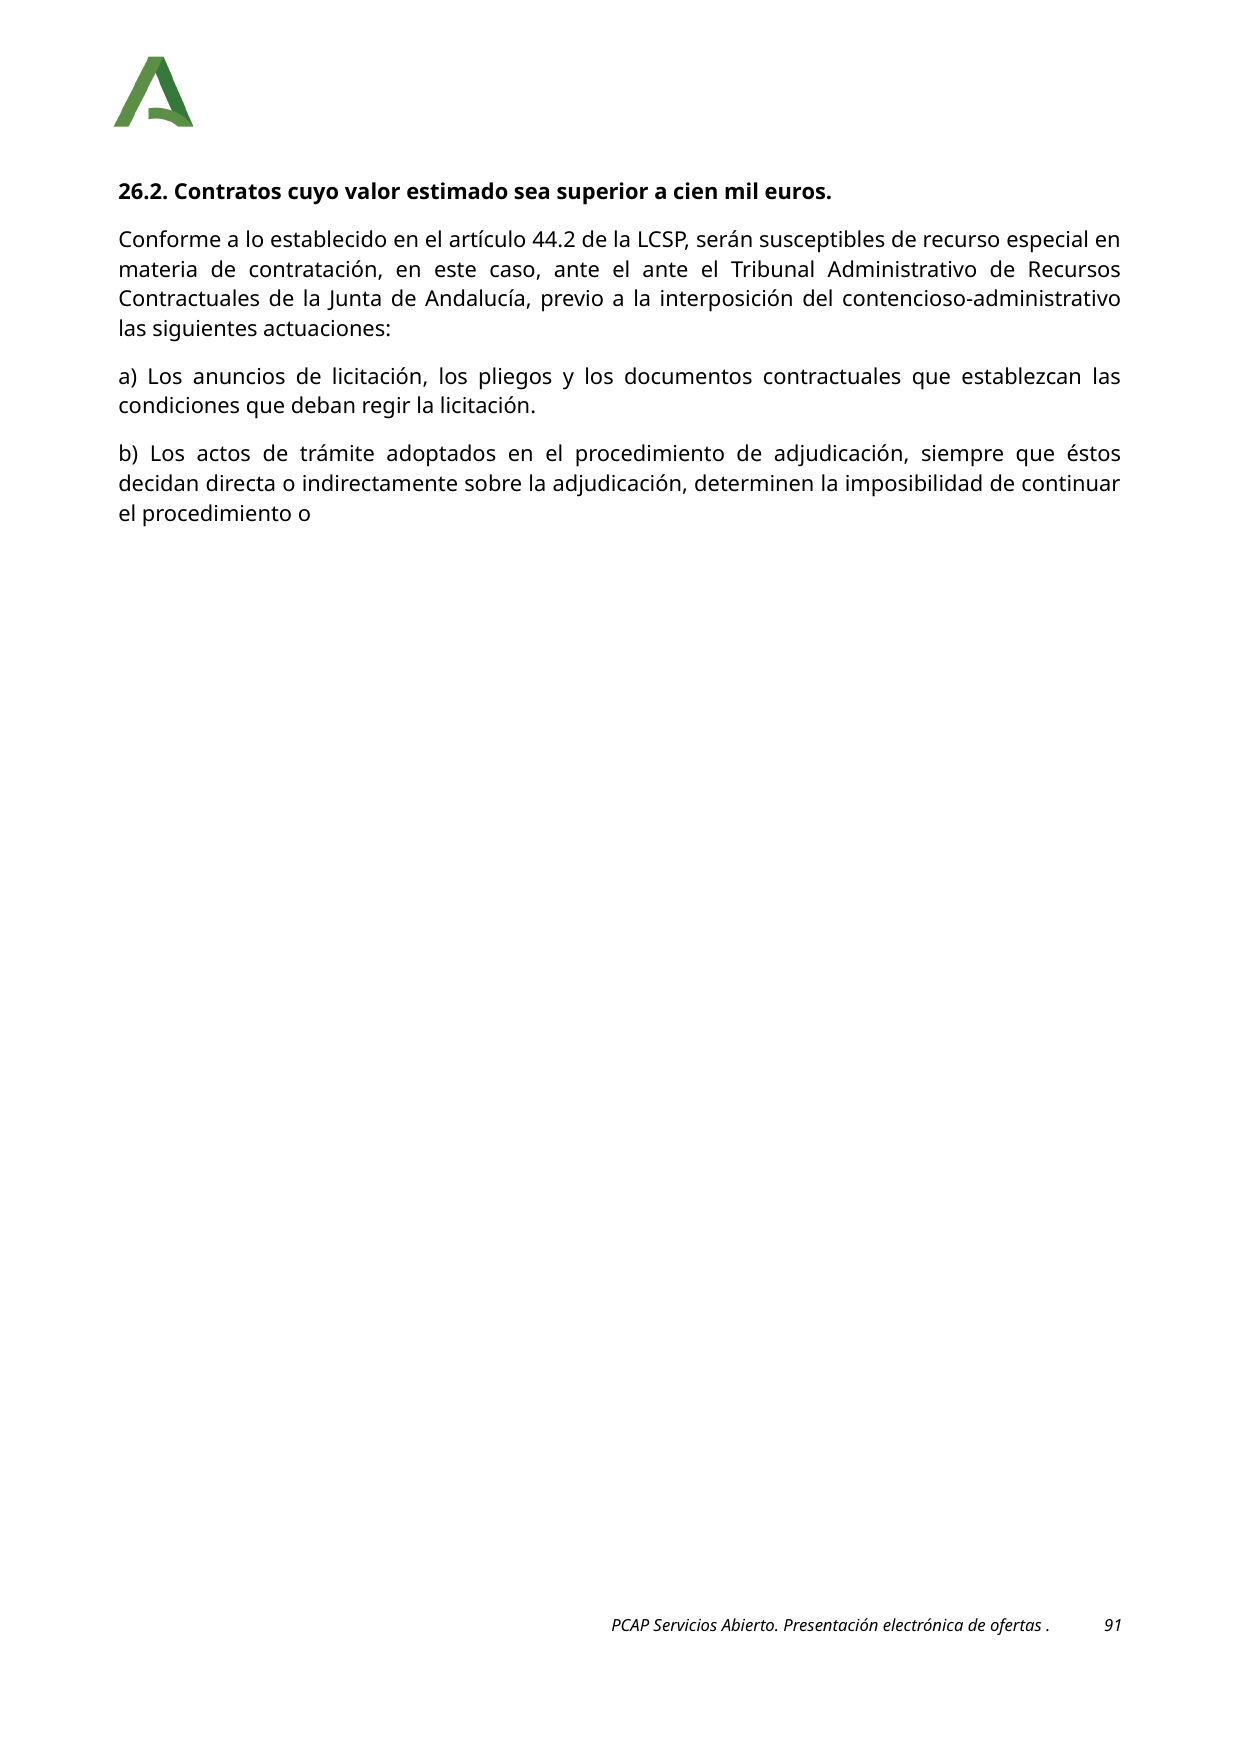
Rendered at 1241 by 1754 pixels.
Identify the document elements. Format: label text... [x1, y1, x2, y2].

text a) Los anuncios de licitación, los pliegos y los documentos contractuales que establezcan las condiciones que deban regir la licitación. [118, 361, 1122, 420]
text b) Los actos de trámite adoptados en el procedimiento de adjudicación, siempre que éstos decidan directa o indirectamente sobre la adjudicación, determinen la imposibilidad de continuar el procedimiento o [118, 438, 1122, 527]
text Conforme a lo establecido en el artículo 44.2 de la LCSP, serán susceptibles de recurso especial en materia de contratación, en este caso, ante el ante el Tribunal Administrativo de Recursos Contractuales de la Junta de Andalucía, previo a la interposición del contencioso-administrativo las siguientes actuaciones: [118, 224, 1122, 343]
subtitle 26.2. Contratos cuyo valor estimado sea superior a cien mil euros. [118, 176, 1122, 206]
picture [109, 52, 198, 131]
